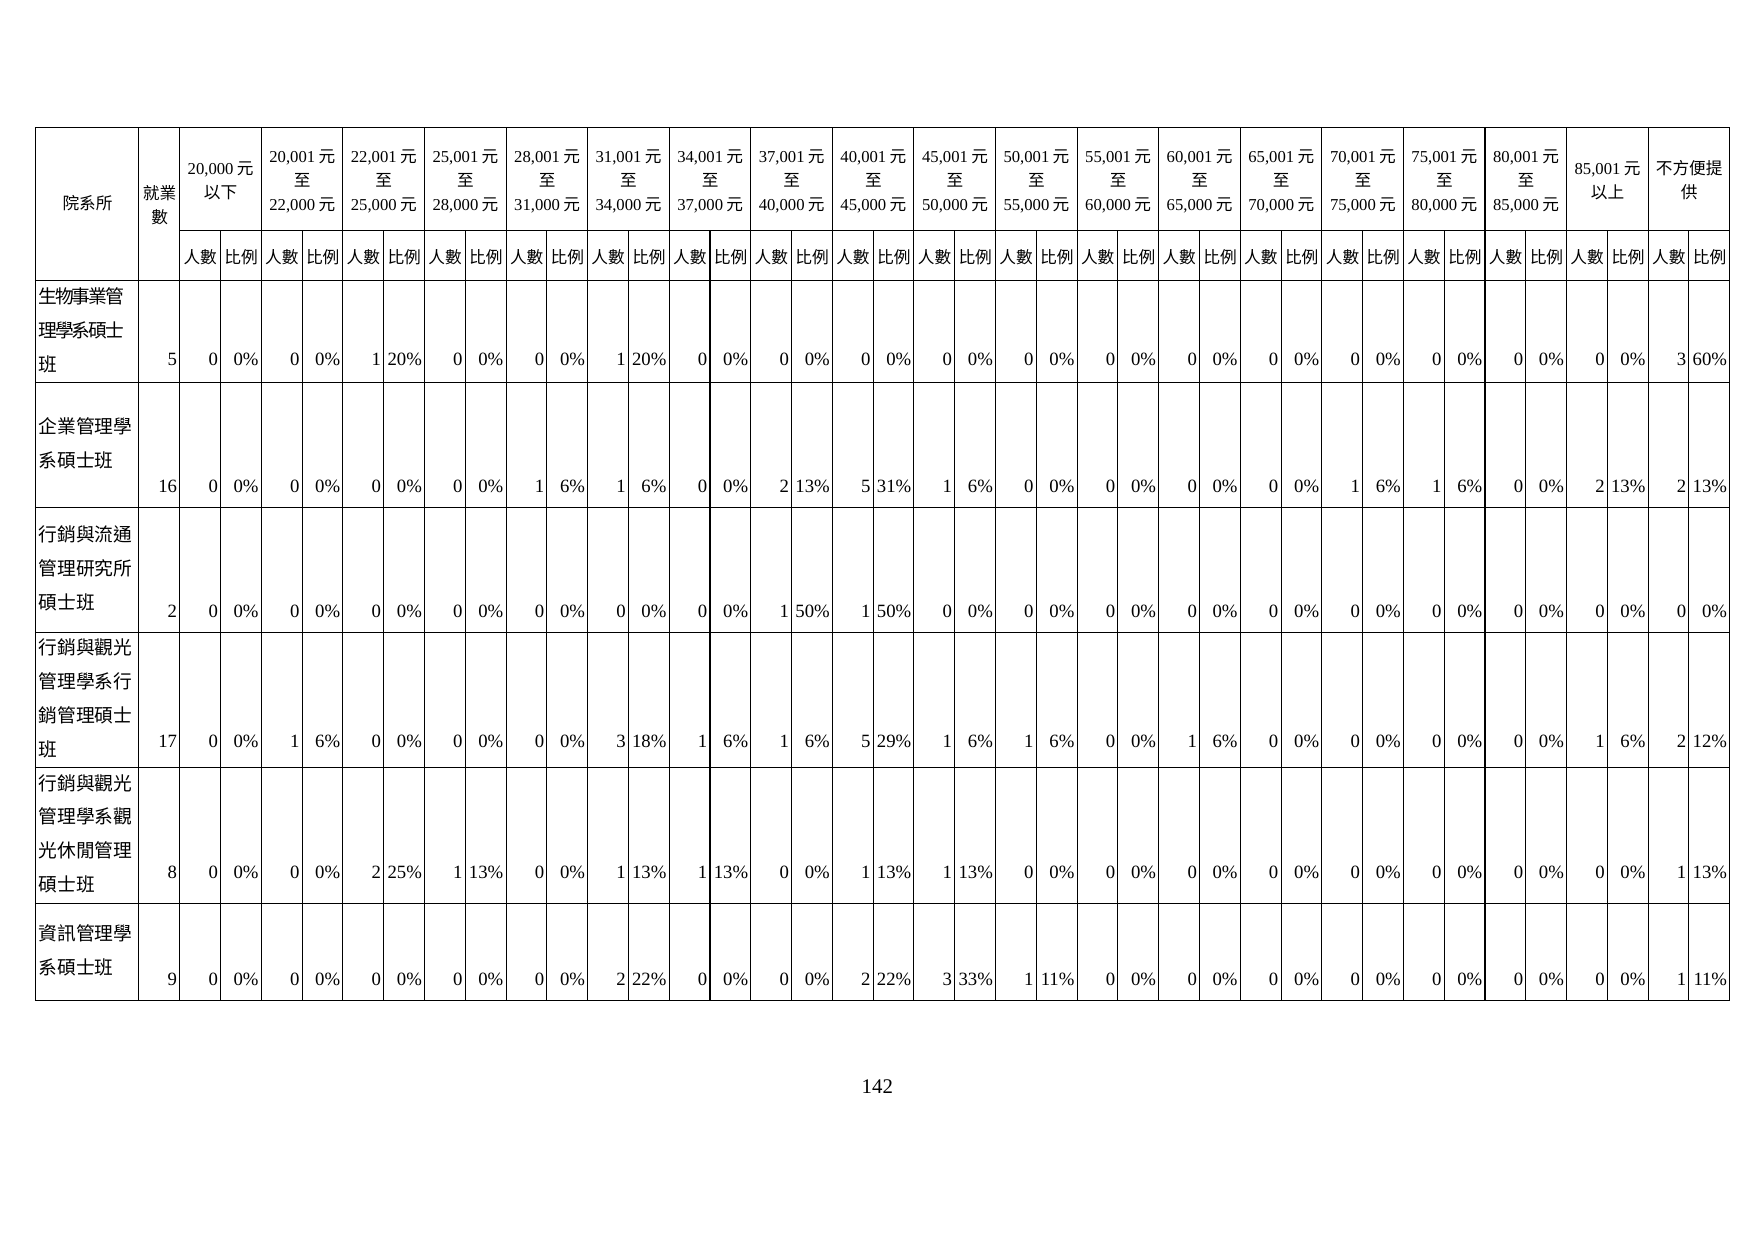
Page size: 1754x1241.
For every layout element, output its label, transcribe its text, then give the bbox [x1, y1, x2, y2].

table_cell 人數 [996, 231, 1036, 280]
table_cell 人數 [1404, 231, 1444, 280]
table_cell 1 [588, 383, 628, 507]
table_cell 13% [1608, 383, 1648, 507]
table_cell 0% [303, 768, 342, 903]
table_cell 0% [1200, 281, 1240, 382]
table_cell 1 [996, 904, 1036, 999]
table_cell 比例 [1689, 231, 1729, 280]
table_cell 1 [914, 633, 954, 767]
table_cell 0% [384, 383, 424, 507]
table_cell 0% [1445, 508, 1484, 632]
table_cell 0% [384, 633, 424, 767]
table_cell 0% [466, 508, 506, 632]
table_cell 0% [303, 281, 342, 382]
table_cell 1 [833, 768, 873, 903]
table_cell 1 [588, 281, 628, 382]
table_cell 0 [180, 904, 220, 999]
table_cell 0% [221, 768, 261, 903]
table_cell 比例 [221, 231, 261, 280]
table_cell 0% [1282, 768, 1321, 903]
table_cell 0% [1363, 904, 1403, 999]
table_cell 0 [1486, 633, 1525, 767]
table_cell 1 [1322, 383, 1362, 507]
table_cell 0% [1363, 633, 1403, 767]
table_cell 0% [711, 508, 750, 632]
table_cell 比例 [711, 231, 750, 280]
table_cell 0% [547, 768, 587, 903]
table_cell 比例 [466, 231, 506, 280]
table_cell 比例 [1363, 231, 1403, 280]
table_cell 生物事業管理學系碩士班 [36, 281, 138, 382]
table_cell 0 [1078, 383, 1117, 507]
table_cell 0% [1282, 383, 1321, 507]
table_header 不方便提供 [1649, 128, 1729, 230]
table_header 34,001元 至 37,000元 [670, 128, 750, 230]
table_cell 0 [262, 281, 302, 382]
table_header 60,001元 至 65,000元 [1159, 128, 1240, 230]
table_cell 0% [1282, 904, 1321, 999]
table_cell 1 [1649, 904, 1688, 999]
table_cell 0% [1445, 633, 1484, 767]
table_cell 人數 [1241, 231, 1281, 280]
table_cell 1 [833, 508, 873, 632]
table_header 40,001元 至 45,000元 [833, 128, 913, 230]
table_cell 資訊管理學系碩士班 [36, 904, 138, 999]
table_cell 0 [996, 508, 1036, 632]
table_cell 33% [955, 904, 995, 999]
table_cell 行銷與觀光管理學系行銷管理碩士班 [36, 633, 138, 767]
table_cell 0 [425, 508, 465, 632]
table_cell 行銷與觀光管理學系觀光休閒管理碩士班 [36, 768, 138, 903]
table_cell 0 [262, 383, 302, 507]
table_cell 人數 [1322, 231, 1362, 280]
table_cell 0 [1404, 904, 1444, 999]
table_cell 0% [221, 633, 261, 767]
table_cell 3 [1649, 281, 1688, 382]
table_cell 0% [1608, 281, 1648, 382]
table_cell 0% [1200, 904, 1240, 999]
table_cell 人數 [1649, 231, 1688, 280]
table_cell 1 [1404, 383, 1444, 507]
table_cell 0 [670, 281, 709, 382]
table_cell 6% [1037, 633, 1077, 767]
table_cell 0 [1322, 633, 1362, 767]
table_cell 0% [1363, 281, 1403, 382]
table_cell 0% [547, 281, 587, 382]
table_cell 0 [1567, 281, 1607, 382]
table_cell 0% [547, 633, 587, 767]
table_cell 5 [139, 281, 179, 382]
table_cell 6% [1445, 383, 1484, 507]
table_cell 0 [1078, 508, 1117, 632]
table_cell 1 [1649, 768, 1688, 903]
table_cell 1 [670, 768, 709, 903]
table_cell 0% [547, 904, 587, 999]
table_cell 0% [1282, 281, 1321, 382]
table_cell 比例 [1118, 231, 1158, 280]
table_cell 0% [1200, 768, 1240, 903]
table_header 22,001元 至 25,000元 [343, 128, 424, 230]
table_cell 0% [1037, 383, 1077, 507]
table_cell 13% [711, 768, 750, 903]
table_cell 0 [1241, 508, 1281, 632]
table_cell 0 [1241, 383, 1281, 507]
table_cell 0 [343, 633, 383, 767]
table_cell 0 [262, 904, 302, 999]
table_cell 0 [751, 768, 791, 903]
table_cell 人數 [180, 231, 220, 280]
table_header 65,001元 至 70,000元 [1241, 128, 1321, 230]
table_cell 13% [629, 768, 669, 903]
table_header 25,001元 至 28,000元 [425, 128, 506, 230]
table_cell 企業管理學系碩士班 [36, 383, 138, 507]
table_cell 0 [996, 383, 1036, 507]
table_cell 0 [507, 281, 546, 382]
table_cell 0% [1363, 508, 1403, 632]
table_cell 0% [1445, 281, 1484, 382]
table_cell 人數 [1486, 231, 1525, 280]
table_cell 0 [1486, 904, 1525, 999]
table_cell 2 [588, 904, 628, 999]
table_cell 1 [996, 633, 1036, 767]
table_cell 0 [751, 281, 791, 382]
table_cell 0% [1118, 383, 1158, 507]
table_cell 0 [1078, 633, 1117, 767]
table_cell 6% [1363, 383, 1403, 507]
table_cell 0 [180, 633, 220, 767]
table_cell 6% [955, 633, 995, 767]
table_cell 0% [711, 904, 750, 999]
table_cell 0% [1037, 768, 1077, 903]
table_cell 比例 [384, 231, 424, 280]
table_cell 6% [303, 633, 342, 767]
table_cell 50% [874, 508, 913, 632]
table_cell 0% [221, 281, 261, 382]
table_cell 0% [221, 508, 261, 632]
table_header 院系所 [36, 128, 138, 280]
table_cell 0% [1118, 508, 1158, 632]
table_cell 0% [1526, 768, 1566, 903]
table_header 75,001元 至 80,000元 [1404, 128, 1484, 230]
table_cell 人數 [1078, 231, 1117, 280]
table_cell 0 [1322, 768, 1362, 903]
table_cell 0 [507, 904, 546, 999]
table_cell 0% [466, 281, 506, 382]
table_cell 人數 [751, 231, 791, 280]
table_cell 8 [139, 768, 179, 903]
table_header 37,001元 至 40,000元 [751, 128, 832, 230]
table_cell 0 [1404, 633, 1444, 767]
table_cell 2 [751, 383, 791, 507]
table_cell 0 [425, 633, 465, 767]
table_cell 0 [670, 383, 709, 507]
table_cell 13% [466, 768, 506, 903]
table_cell 0% [792, 768, 832, 903]
table_cell 0 [1486, 508, 1525, 632]
table_cell 0% [792, 281, 832, 382]
table_cell 0% [711, 383, 750, 507]
table_cell 1 [914, 383, 954, 507]
table_cell 5 [833, 383, 873, 507]
table_cell 行銷與流通管理研究所碩士班 [36, 508, 138, 632]
table_cell 0 [507, 633, 546, 767]
table_cell 0% [466, 383, 506, 507]
table_header 80,001元 至 85,000元 [1486, 128, 1566, 230]
table_cell 人數 [1567, 231, 1607, 280]
table_cell 6% [792, 633, 832, 767]
table_cell 0 [1159, 508, 1199, 632]
table_cell 0 [1241, 768, 1281, 903]
table_cell 比例 [303, 231, 342, 280]
table_cell 比例 [1037, 231, 1077, 280]
table_cell 0 [996, 768, 1036, 903]
table_cell 0 [670, 904, 709, 999]
table_cell 0 [507, 508, 546, 632]
table_cell 0% [955, 508, 995, 632]
table_cell 0% [1608, 508, 1648, 632]
table_cell 人數 [1159, 231, 1199, 280]
table_cell 0 [1159, 904, 1199, 999]
table_cell 0% [1526, 633, 1566, 767]
table_cell 0 [1078, 768, 1117, 903]
table_cell 0% [1200, 508, 1240, 632]
table_cell 0% [1689, 508, 1729, 632]
table_cell 1 [1159, 633, 1199, 767]
table_header 85,001元以上 [1567, 128, 1648, 230]
table_cell 人數 [588, 231, 628, 280]
table_cell 人數 [262, 231, 302, 280]
table_cell 3 [588, 633, 628, 767]
table_cell 比例 [1445, 231, 1484, 280]
table_cell 0 [1159, 383, 1199, 507]
table_cell 0 [1567, 904, 1607, 999]
table_cell 0% [1037, 508, 1077, 632]
table_cell 人數 [343, 231, 383, 280]
table_cell 2 [1567, 383, 1607, 507]
table_cell 0% [303, 904, 342, 999]
table_cell 0% [955, 281, 995, 382]
table_cell 0% [1118, 904, 1158, 999]
table_cell 0 [1404, 281, 1444, 382]
table_cell 0 [588, 508, 628, 632]
table_cell 2 [139, 508, 179, 632]
table_header 就業數 [139, 128, 179, 280]
table_cell 0% [303, 508, 342, 632]
table_cell 0 [1078, 281, 1117, 382]
table_cell 0 [343, 508, 383, 632]
table_cell 1 [751, 508, 791, 632]
table_cell 0 [180, 508, 220, 632]
table_header 45,001元 至 50,000元 [914, 128, 995, 230]
table_cell 11% [1689, 904, 1729, 999]
table_cell 6% [547, 383, 587, 507]
table_cell 0% [1118, 281, 1158, 382]
table_cell 6% [629, 383, 669, 507]
table_cell 0 [751, 904, 791, 999]
table_cell 5 [833, 633, 873, 767]
table_cell 0 [914, 281, 954, 382]
table_cell 0 [1241, 281, 1281, 382]
table_cell 0 [180, 383, 220, 507]
table_cell 1 [1567, 633, 1607, 767]
table_cell 0 [180, 768, 220, 903]
table_cell 0% [792, 904, 832, 999]
table_cell 13% [1689, 383, 1729, 507]
table_cell 60% [1689, 281, 1729, 382]
table_header 50,001元 至 55,000元 [996, 128, 1077, 230]
table_cell 0% [1526, 383, 1566, 507]
table_cell 0% [874, 281, 913, 382]
table_cell 13% [955, 768, 995, 903]
table_cell 0 [425, 281, 465, 382]
table_cell 比例 [547, 231, 587, 280]
table_cell 0 [1159, 768, 1199, 903]
table_cell 0% [384, 904, 424, 999]
table_cell 人數 [914, 231, 954, 280]
table_cell 1 [914, 768, 954, 903]
table_cell 18% [629, 633, 669, 767]
table_cell 2 [343, 768, 383, 903]
table_cell 人數 [670, 231, 709, 280]
table_cell 1 [343, 281, 383, 382]
table_cell 人數 [833, 231, 873, 280]
table_cell 比例 [792, 231, 832, 280]
table_cell 20% [629, 281, 669, 382]
table_cell 2 [1649, 383, 1688, 507]
table_cell 1 [507, 383, 546, 507]
table_cell 11% [1037, 904, 1077, 999]
table_cell 0% [1118, 633, 1158, 767]
table_cell 29% [874, 633, 913, 767]
table_cell 0% [629, 508, 669, 632]
table_cell 0% [1608, 768, 1648, 903]
table_cell 0 [996, 281, 1036, 382]
table_header 20,001元 至 22,000元 [262, 128, 342, 230]
table_cell 0% [711, 281, 750, 382]
table_cell 9 [139, 904, 179, 999]
table_cell 0 [425, 904, 465, 999]
table_cell 1 [751, 633, 791, 767]
table_cell 比例 [955, 231, 995, 280]
table_cell 1 [670, 633, 709, 767]
table_cell 1 [588, 768, 628, 903]
table_header 70,001元 至 75,000元 [1322, 128, 1403, 230]
table_cell 0 [1241, 633, 1281, 767]
table_cell 比例 [1200, 231, 1240, 280]
table_cell 0 [1404, 768, 1444, 903]
table_cell 0 [670, 508, 709, 632]
table_cell 比例 [1526, 231, 1566, 280]
table_cell 22% [629, 904, 669, 999]
table_cell 比例 [1608, 231, 1648, 280]
table_cell 0% [1445, 904, 1484, 999]
table_cell 人數 [507, 231, 546, 280]
table_cell 0 [833, 281, 873, 382]
table_cell 50% [792, 508, 832, 632]
table_cell 0 [507, 768, 546, 903]
table_cell 25% [384, 768, 424, 903]
table_cell 0% [1363, 768, 1403, 903]
table_cell 1 [262, 633, 302, 767]
table_cell 0% [1037, 281, 1077, 382]
table_cell 0% [1526, 281, 1566, 382]
table_cell 6% [711, 633, 750, 767]
table_cell 0 [1404, 508, 1444, 632]
table_cell 0 [1078, 904, 1117, 999]
table_cell 0% [1282, 508, 1321, 632]
table_cell 0% [1282, 633, 1321, 767]
table_cell 12% [1689, 633, 1729, 767]
table_cell 2 [1649, 633, 1688, 767]
table_cell 0% [384, 508, 424, 632]
table_cell 比例 [629, 231, 669, 280]
table_cell 0 [1567, 508, 1607, 632]
table_cell 0% [1118, 768, 1158, 903]
table_cell 0 [1486, 281, 1525, 382]
table_cell 0 [1159, 281, 1199, 382]
table_cell 0 [1322, 904, 1362, 999]
table_cell 1 [425, 768, 465, 903]
table_cell 0% [303, 383, 342, 507]
table_cell 0 [425, 383, 465, 507]
table_cell 0 [343, 904, 383, 999]
table_cell 6% [1200, 633, 1240, 767]
table_header 55,001元 至 60,000元 [1078, 128, 1158, 230]
table_cell 0 [1241, 904, 1281, 999]
table_cell 13% [874, 768, 913, 903]
table_cell 22% [874, 904, 913, 999]
table_cell 0% [1200, 383, 1240, 507]
table_cell 6% [1608, 633, 1648, 767]
table_cell 0% [466, 633, 506, 767]
table_cell 31% [874, 383, 913, 507]
table_cell 比例 [874, 231, 913, 280]
table_header 31,001元 至 34,000元 [588, 128, 669, 230]
table_header 20,000元以下 [180, 128, 261, 230]
table_cell 0 [1486, 383, 1525, 507]
table_cell 0% [1526, 904, 1566, 999]
table_header 28,001元 至 31,000元 [507, 128, 587, 230]
table_cell 0% [1608, 904, 1648, 999]
table_cell 20% [384, 281, 424, 382]
table_cell 0 [1567, 768, 1607, 903]
table_cell 比例 [1282, 231, 1321, 280]
table_cell 13% [1689, 768, 1729, 903]
table_cell 0% [1445, 768, 1484, 903]
table_cell 0 [914, 508, 954, 632]
table_cell 0% [1526, 508, 1566, 632]
table_cell 0 [262, 508, 302, 632]
table_cell 13% [792, 383, 832, 507]
table_cell 0 [1649, 508, 1688, 632]
table_cell 0% [221, 904, 261, 999]
table_cell 人數 [425, 231, 465, 280]
table_cell 0 [262, 768, 302, 903]
table_cell 3 [914, 904, 954, 999]
table_cell 0 [1486, 768, 1525, 903]
table_cell 6% [955, 383, 995, 507]
table_cell 16 [139, 383, 179, 507]
table_cell 0 [180, 281, 220, 382]
table_cell 2 [833, 904, 873, 999]
table_cell 0% [221, 383, 261, 507]
table_cell 0% [466, 904, 506, 999]
table_cell 0% [547, 508, 587, 632]
table_cell 0 [343, 383, 383, 507]
table_cell 17 [139, 633, 179, 767]
table_cell 0 [1322, 281, 1362, 382]
table_cell 0 [1322, 508, 1362, 632]
